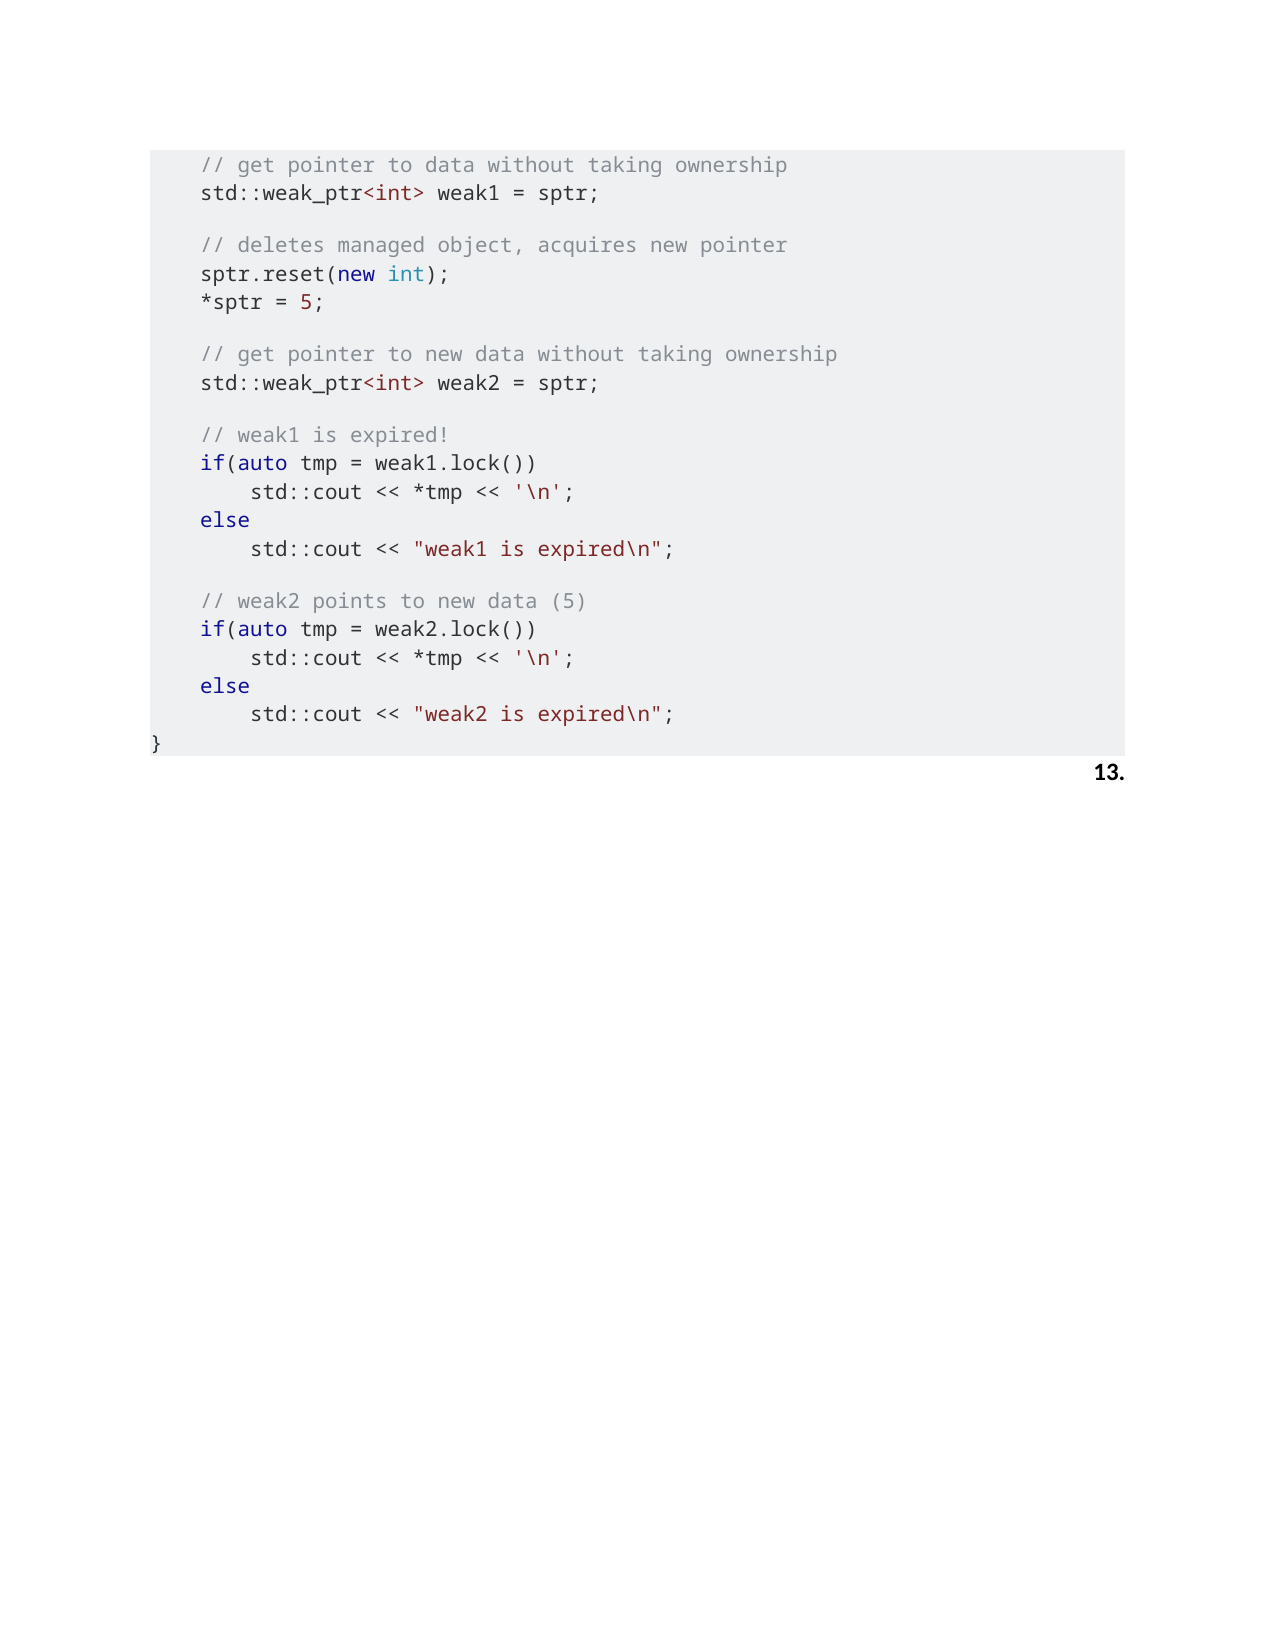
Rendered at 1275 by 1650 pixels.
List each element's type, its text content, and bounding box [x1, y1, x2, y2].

text std::cout << "weak2 is expired\n"; [150, 699, 1125, 728]
text std::cout << "weak1 is expired\n"; [150, 534, 1125, 562]
text *sptr = 5; [150, 287, 1125, 316]
text if(auto tmp = weak2.lock()) [150, 614, 1125, 643]
text } [150, 728, 1125, 756]
text std::weak_ptr<int> weak1 = sptr; [150, 178, 1125, 207]
text // get pointer to new data without taking ownership [150, 339, 1125, 368]
text // weak1 is expired! [150, 420, 1125, 448]
text else [150, 671, 1125, 699]
text std::weak_ptr<int> weak2 = sptr; [150, 368, 1125, 396]
text sptr.reset(new int); [150, 259, 1125, 287]
text else [150, 505, 1125, 534]
text std::cout << *tmp << '\n'; [150, 477, 1125, 505]
text // deletes managed object, acquires new pointer [150, 231, 1125, 259]
text 13. [150, 756, 1125, 787]
text // weak2 points to new data (5) [150, 586, 1125, 614]
text std::cout << *tmp << '\n'; [150, 643, 1125, 671]
text if(auto tmp = weak1.lock()) [150, 448, 1125, 477]
text // get pointer to data without taking ownership [150, 150, 1125, 178]
